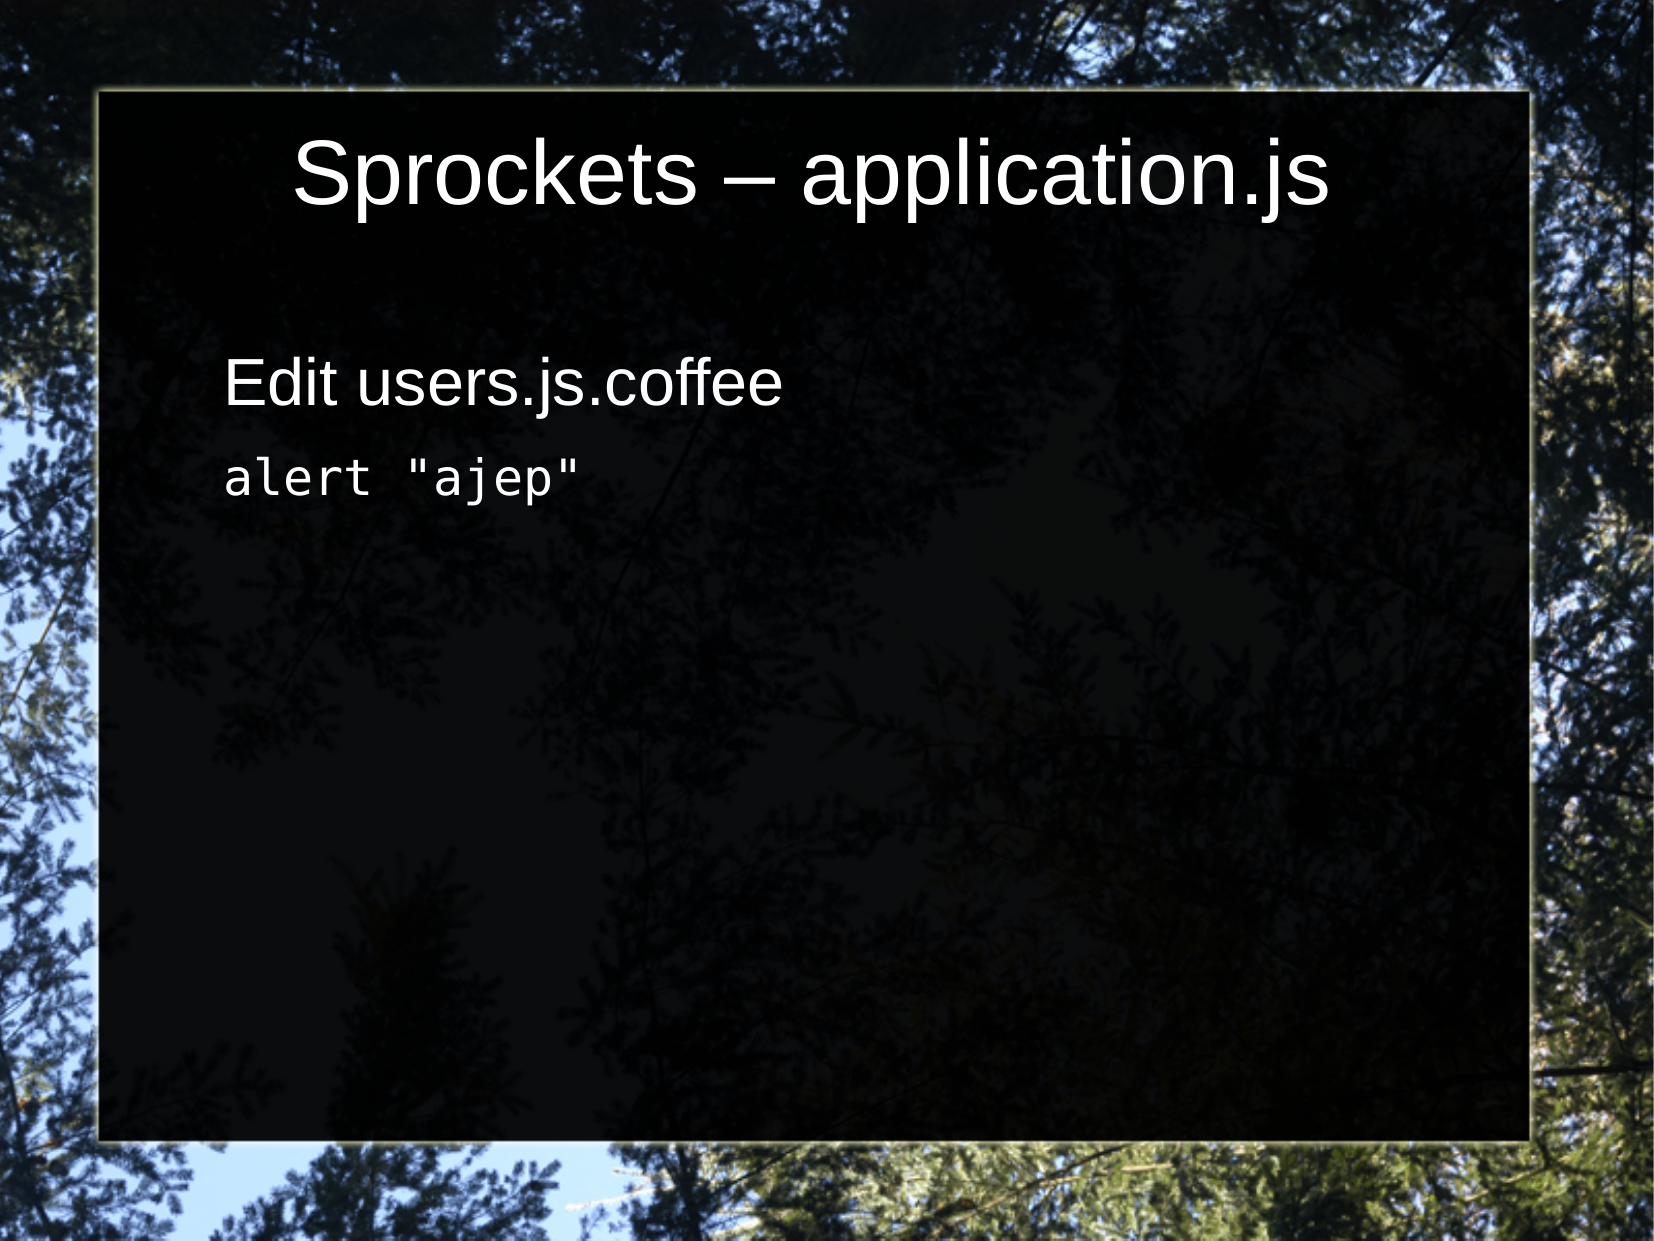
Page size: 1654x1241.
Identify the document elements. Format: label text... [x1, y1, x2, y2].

picture [0, 0, 1654, 1241]
list Edit users.js.coffee alert "ajep" [152, 344, 1534, 1127]
title Sprockets – application.js [88, 88, 1536, 257]
